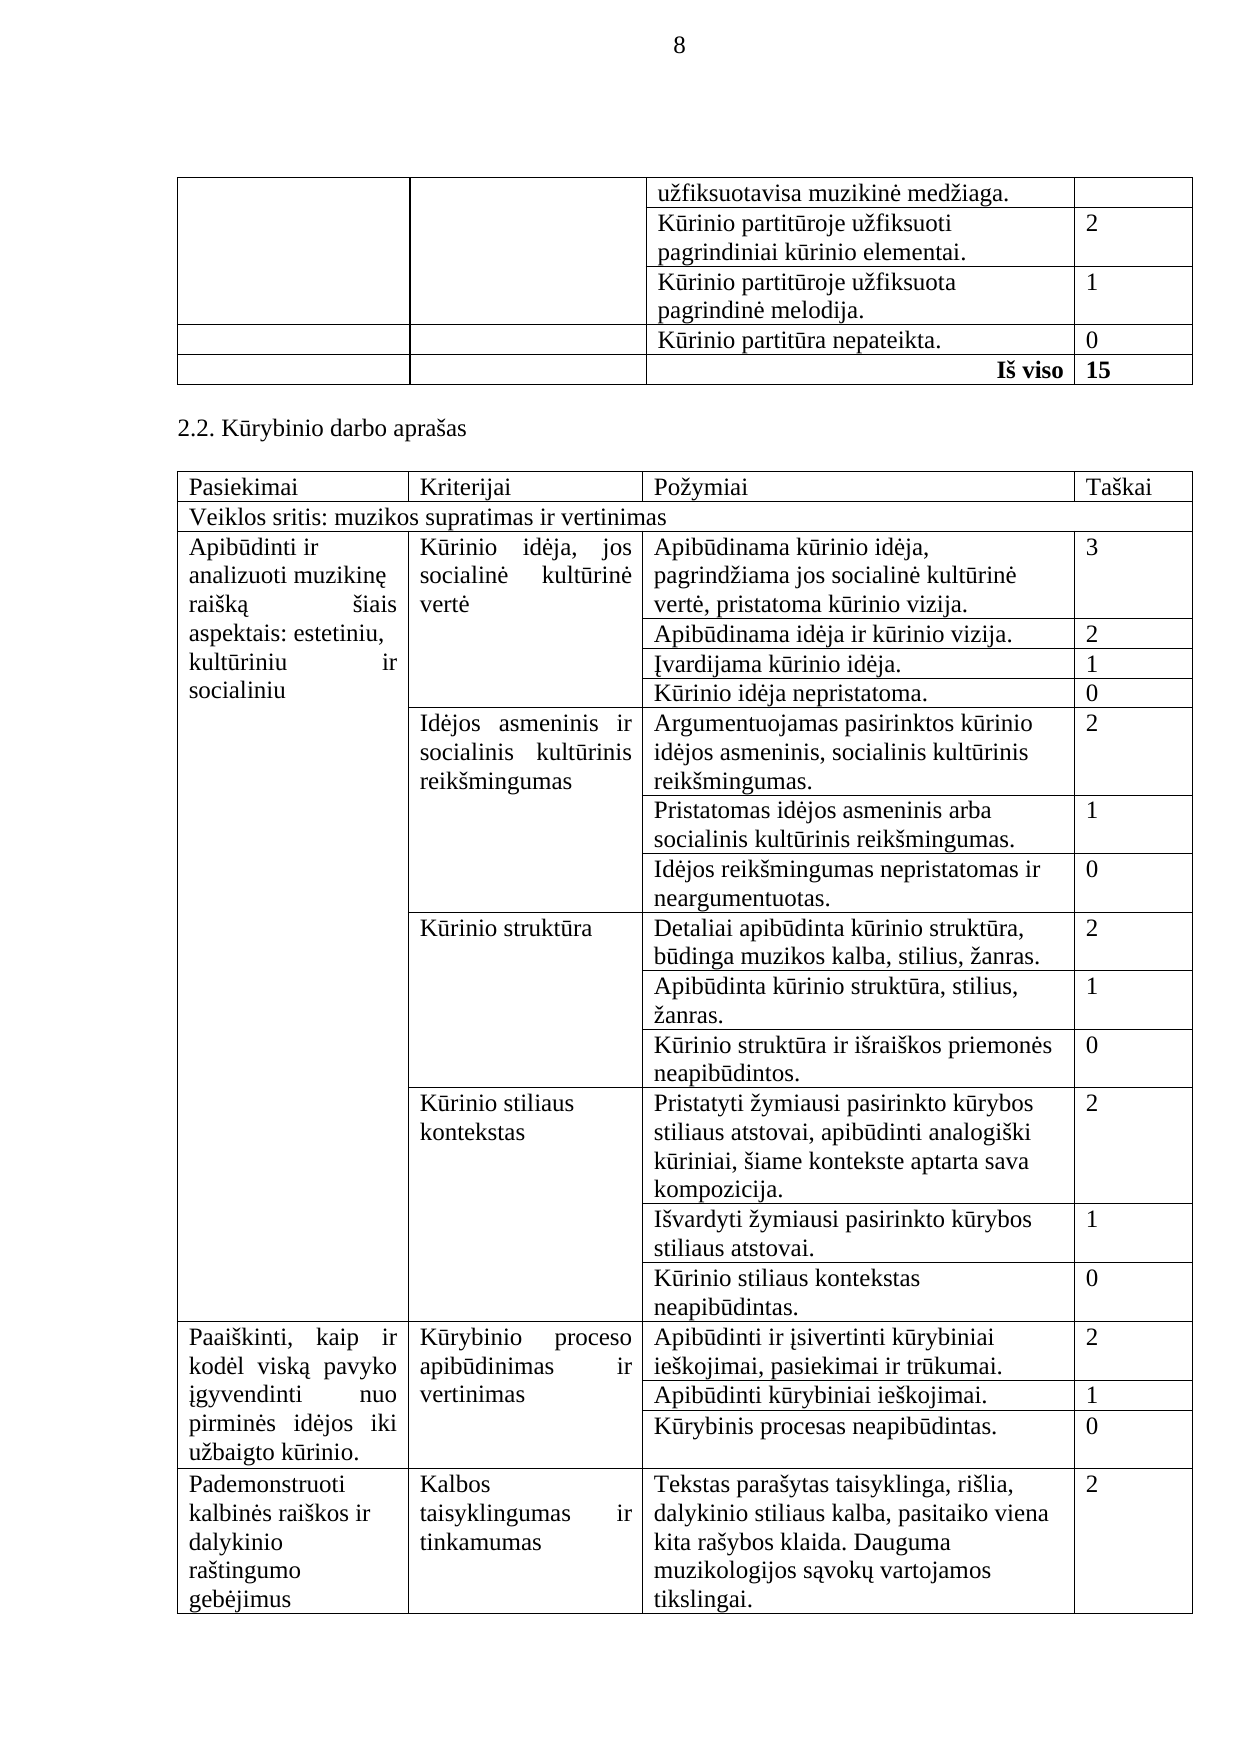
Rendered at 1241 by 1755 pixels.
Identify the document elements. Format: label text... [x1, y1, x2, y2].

table_header Taškai [1075, 472, 1192, 501]
table_cell Kūrybinio proceso apibūdinimas ir vertinimas [409, 1322, 642, 1468]
table_cell Kalbos taisyklingumas ir tinkamumas [409, 1469, 642, 1613]
table_cell 2 [1075, 1469, 1192, 1613]
table_cell 0 [1075, 854, 1192, 912]
table_cell Pademonstruoti kalbinės raiškos ir dalykinio raštingumo gebėjimus [178, 1469, 408, 1613]
table_cell [178, 355, 409, 384]
table_cell Įvardijama kūrinio idėja. [643, 649, 1074, 677]
table_cell Apibūdinama kūrinio idėja, pagrindžiama jos socialinė kultūrinė vertė, pristatoma kūrinio vizija. [643, 532, 1074, 618]
table_cell 1 [1075, 796, 1192, 853]
table_cell 0 [1075, 1263, 1192, 1321]
table_cell [1075, 178, 1192, 207]
table_cell Tekstas parašytas taisyklinga, rišlia, dalykinio stiliaus kalba, pasitaiko viena kita rašybos klaida. Dauguma muzikologijos sąvokų vartojamos tikslingai. [643, 1469, 1074, 1613]
table_cell Apibūdinti ir analizuoti muzikinę raišką šiais aspektais: estetiniu, kultūriniu ir socialiniu [178, 532, 408, 1321]
table_cell 2 [1075, 619, 1192, 648]
table_cell Apibūdinta kūrinio struktūra, stilius, žanras. [643, 971, 1074, 1029]
table_cell Kūrinio struktūra [409, 913, 642, 1087]
table_header Pasiekimai [178, 472, 408, 501]
table_cell 3 [1075, 532, 1192, 618]
table_cell [178, 178, 409, 324]
table_cell [411, 355, 646, 384]
table_cell Kūrybinis procesas neapibūdintas. [643, 1411, 1074, 1468]
table_cell Kūrinio stiliaus kontekstas [409, 1088, 642, 1321]
table_cell 2 [1075, 913, 1192, 970]
table_cell 0 [1075, 679, 1192, 707]
table_cell Pristatyti žymiausi pasirinkto kūrybos stiliaus atstovai, apibūdinti analogiški kūriniai, šiame kontekste aptarta sava kompozicija. [643, 1088, 1074, 1203]
table_cell Kūrinio stiliaus kontekstas neapibūdintas. [643, 1263, 1074, 1321]
table_cell Kūrinio partitūroje užfiksuoti pagrindiniai kūrinio elementai. [647, 208, 1074, 266]
table_cell [411, 325, 646, 354]
table_cell 0 [1075, 325, 1192, 354]
table_cell 1 [1075, 1381, 1192, 1410]
table_cell Paaiškinti, kaip ir kodėl viską pavyko įgyvendinti nuo pirminės idėjos iki užbaigto kūrinio. [178, 1322, 408, 1468]
table_cell Detaliai apibūdinta kūrinio struktūra, būdinga muzikos kalba, stilius, žanras. [643, 913, 1074, 970]
table_cell 2 [1075, 1322, 1192, 1379]
table_cell 1 [1075, 267, 1192, 324]
table_cell 1 [1075, 1204, 1192, 1262]
table_cell 1 [1075, 971, 1192, 1029]
table_cell 2 [1075, 1088, 1192, 1203]
table_cell Kūrinio idėja, jos socialinė kultūrinė vertė [409, 532, 642, 707]
table_cell užfiksuotavisa muzikinė medžiaga. [647, 178, 1074, 207]
table_cell [178, 325, 409, 354]
table_cell Kūrinio partitūra nepateikta. [647, 325, 1074, 354]
table_cell 0 [1075, 1411, 1192, 1468]
table_cell Kūrinio partitūroje užfiksuota pagrindinė melodija. [647, 267, 1074, 324]
table_header Požymiai [643, 472, 1074, 501]
table_cell Apibūdinti ir įsivertinti kūrybiniai ieškojimai, pasiekimai ir trūkumai. [643, 1322, 1074, 1379]
table_cell 1 [1075, 649, 1192, 677]
table_cell 0 [1075, 1030, 1192, 1087]
text 2.2. Kūrybinio darbo aprašas [177, 413, 1181, 442]
table_cell Išvardyti žymiausi pasirinkto kūrybos stiliaus atstovai. [643, 1204, 1074, 1262]
table_cell 2 [1075, 208, 1192, 266]
table_cell 2 [1075, 708, 1192, 794]
table_cell [411, 178, 646, 324]
table_cell Kūrinio struktūra ir išraiškos priemonės neapibūdintos. [643, 1030, 1074, 1087]
table_cell Argumentuojamas pasirinktos kūrinio idėjos asmeninis, socialinis kultūrinis reikšmingumas. [643, 708, 1074, 794]
table_cell Veiklos sritis: muzikos supratimas ir vertinimas [178, 502, 1192, 531]
table_cell 15 [1075, 355, 1192, 384]
table_cell Pristatomas idėjos asmeninis arba socialinis kultūrinis reikšmingumas. [643, 796, 1074, 853]
table_cell Apibūdinama idėja ir kūrinio vizija. [643, 619, 1074, 648]
table_cell Kūrinio idėja nepristatoma. [643, 679, 1074, 707]
table_cell Iš viso [647, 355, 1074, 384]
table_cell Idėjos reikšmingumas nepristatomas ir neargumentuotas. [643, 854, 1074, 912]
table_header Kriterijai [409, 472, 642, 501]
table_cell Apibūdinti kūrybiniai ieškojimai. [643, 1381, 1074, 1410]
table_cell Idėjos asmeninis ir socialinis kultūrinis reikšmingumas [409, 708, 642, 912]
